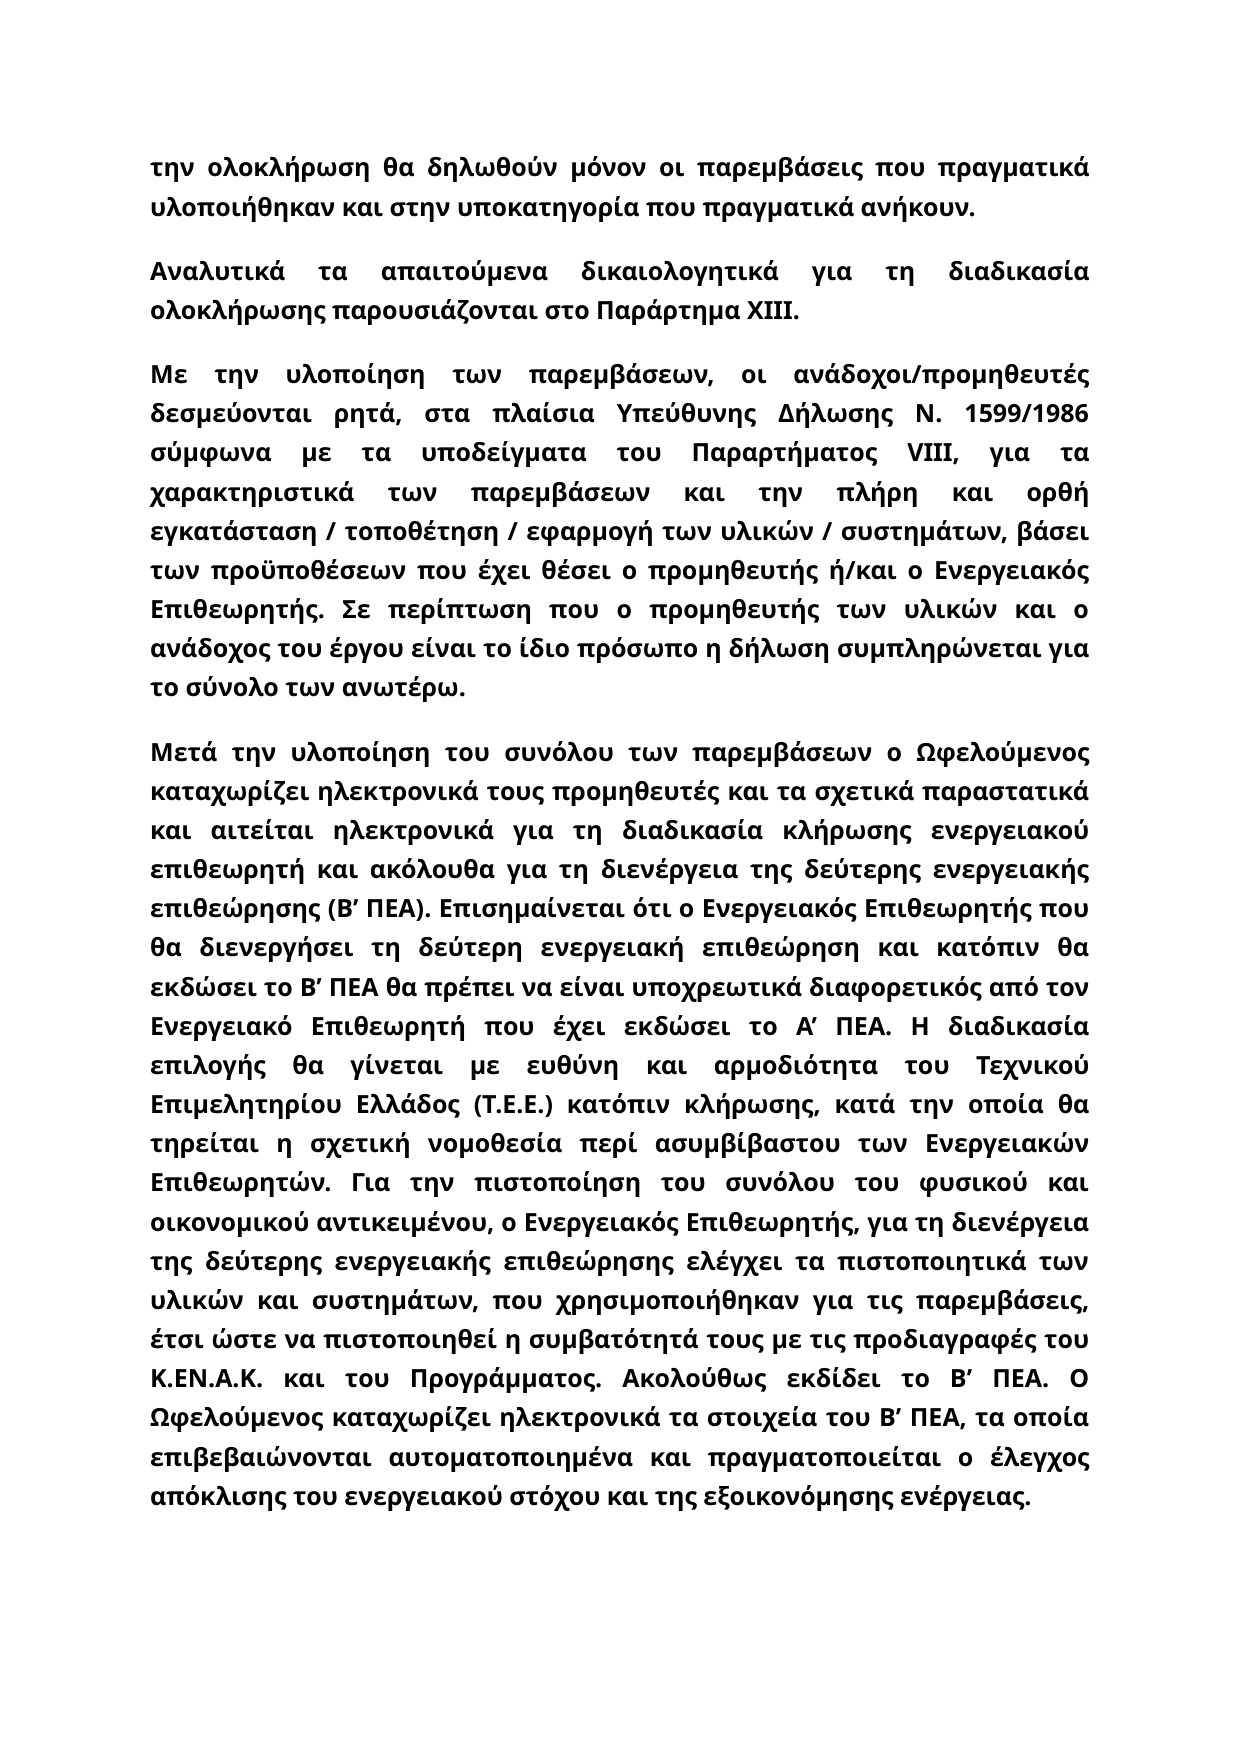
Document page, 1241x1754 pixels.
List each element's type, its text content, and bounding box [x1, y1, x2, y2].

text Μετά την υλοποίηση του συνόλου των παρεμβάσεων ο Ωφελούμενος καταχωρίζει ηλεκτρονικά τους προμηθευτές και τα σχετικά παραστατικά και αιτείται ηλεκτρονικά για τη διαδικασία κλήρωσης ενεργειακού επιθεωρητή και ακόλουθα για τη διενέργεια της δεύτερης ενεργειακής επιθεώρησης (Β’ ΠΕΑ). Επισημαίνεται ότι ο Ενεργειακός Επιθεωρητής που θα διενεργήσει τη δεύτερη ενεργειακή επιθεώρηση και κατόπιν θα εκδώσει το Β’ ΠΕΑ θα πρέπει να είναι υποχρεωτικά διαφορετικός από τον Ενεργειακό Επιθεωρητή που έχει εκδώσει το Α’ ΠΕΑ. Η διαδικασία επιλογής θα γίνεται με ευθύνη και αρμοδιότητα του Τεχνικού Επιμελητηρίου Ελλάδος (Τ.Ε.Ε.) κατόπιν κλήρωσης, κατά την οποία θα τηρείται η σχετική νομοθεσία περί ασυμβίβαστου των Ενεργειακών Επιθεωρητών. Για την πιστοποίηση του συνόλου του φυσικού και οικονομικού αντικειμένου, ο Ενεργειακός Επιθεωρητής, για τη διενέργεια της δεύτερης ενεργειακής επιθεώρησης ελέγχει τα πιστοποιητικά των υλικών και συστημάτων, που χρησιμοποιήθηκαν για τις παρεμβάσεις, έτσι ώστε να πιστοποιηθεί η συμβατότητά τους με τις προδιαγραφές του Κ.ΕΝ.Α.Κ. και του Προγράμματος. Ακολούθως εκδίδει το Β’ ΠΕΑ. Ο Ωφελούμενος καταχωρίζει ηλεκτρονικά τα στοιχεία του Β’ ΠΕΑ, τα οποία επιβεβαιώνονται αυτοματοποιημένα και πραγματοποιείται ο έλεγχος απόκλισης του ενεργειακού στόχου και της εξοικονόμησης ενέργειας. [150, 734, 1090, 1512]
text την ολοκλήρωση θα δηλωθούν μόνον οι παρεμβάσεις που πραγματικά υλοποιήθηκαν και στην υποκατηγορία που πραγματικά ανήκουν. [150, 150, 1090, 223]
text Με την υλοποίηση των παρεμβάσεων, οι ανάδοχοι/προμηθευτές δεσμεύονται ρητά, στα πλαίσια Υπεύθυνης Δήλωσης Ν. 1599/1986 σύμφωνα με τα υποδείγματα του Παραρτήματος VIII, για τα χαρακτηριστικά των παρεμβάσεων και την πλήρη και ορθή εγκατάσταση / τοποθέτηση / εφαρμογή των υλικών / συστημάτων, βάσει των προϋποθέσεων που έχει θέσει ο προμηθευτής ή/και ο Ενεργειακός Επιθεωρητής. Σε περίπτωση που ο προμηθευτής των υλικών και ο ανάδοχος του έργου είναι το ίδιο πρόσωπο η δήλωση συμπληρώνεται για το σύνολο των ανωτέρω. [150, 357, 1090, 704]
text Αναλυτικά τα απαιτούμενα δικαιολογητικά για τη διαδικασία ολοκλήρωσης παρουσιάζονται στο Παράρτημα ΧIII. [150, 253, 1090, 327]
